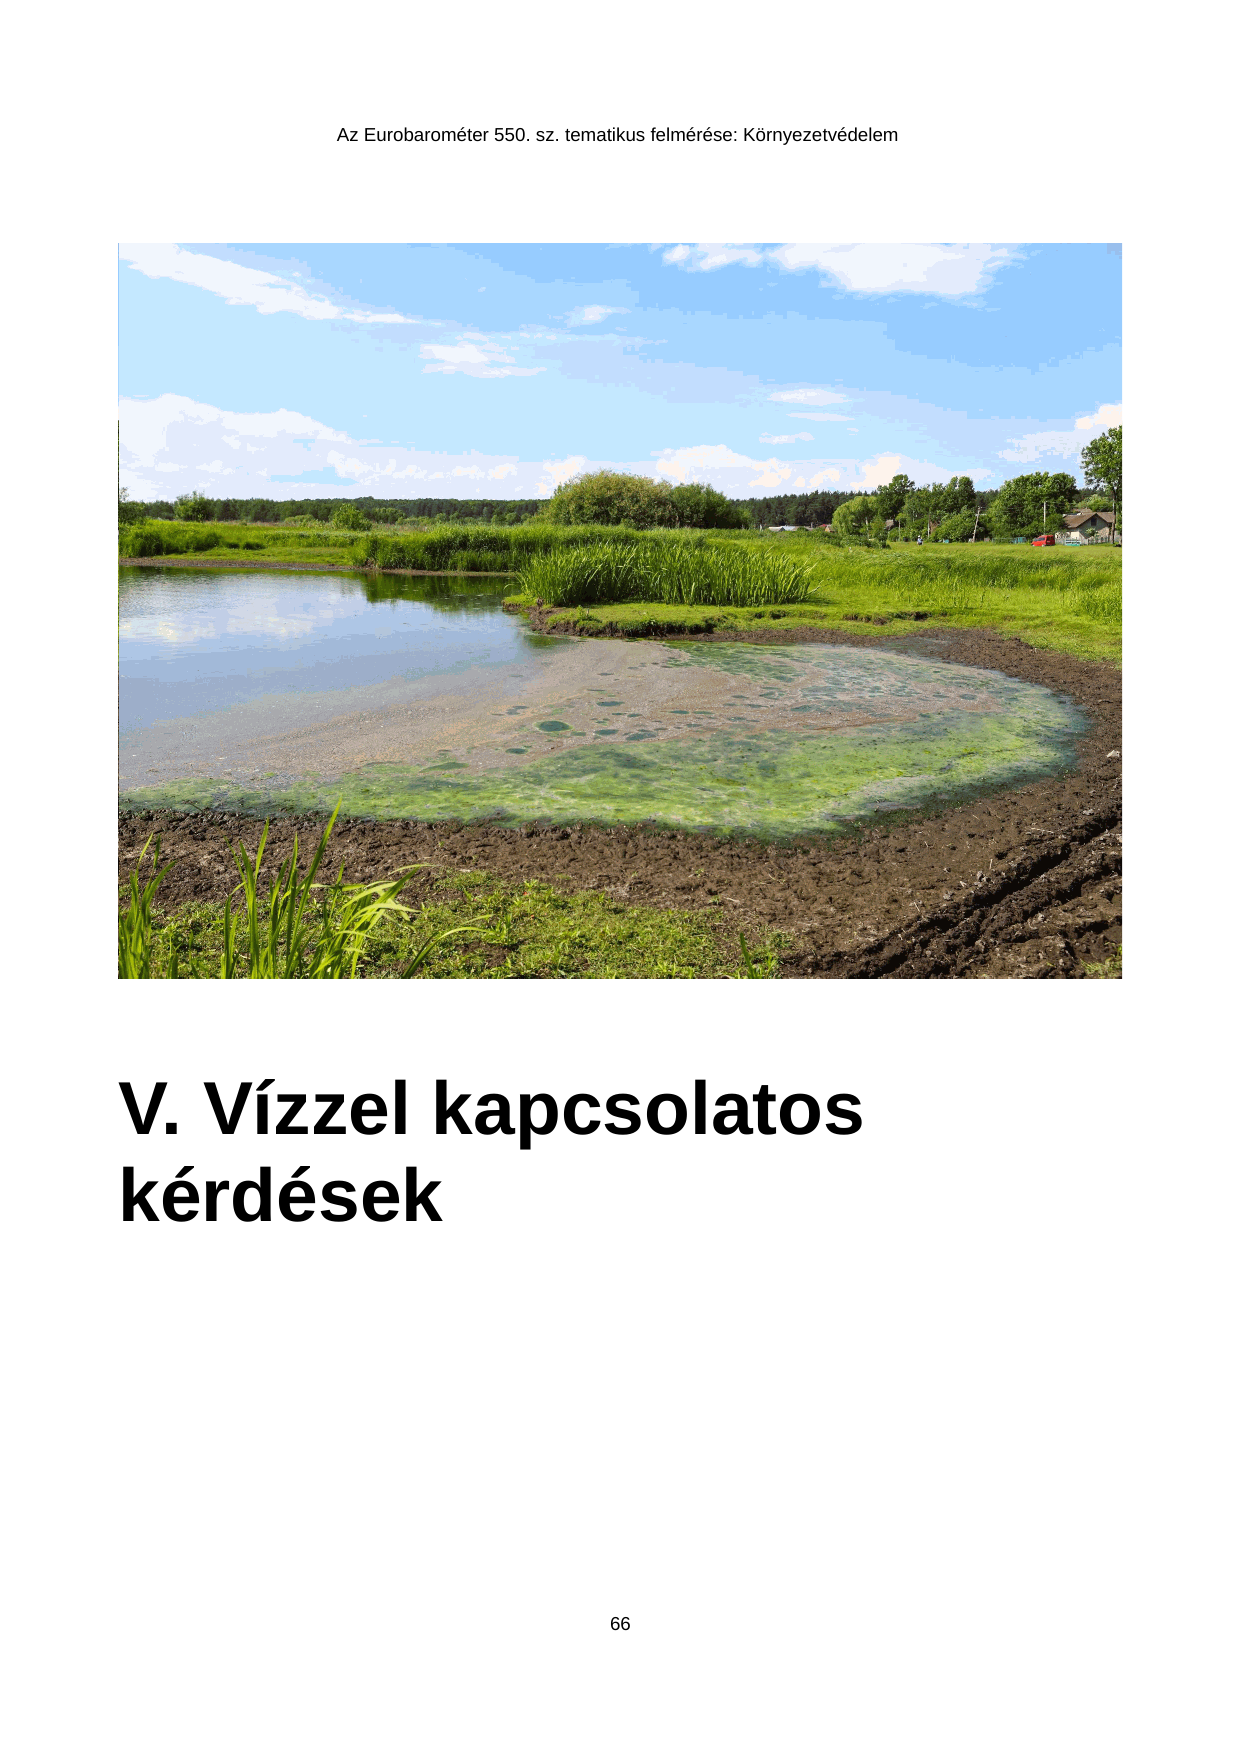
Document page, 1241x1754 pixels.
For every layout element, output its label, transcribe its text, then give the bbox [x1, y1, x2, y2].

subtitle V. Vízzel kapcsolatos kérdések [118, 1064, 1122, 1237]
picture [118, 243, 1123, 979]
